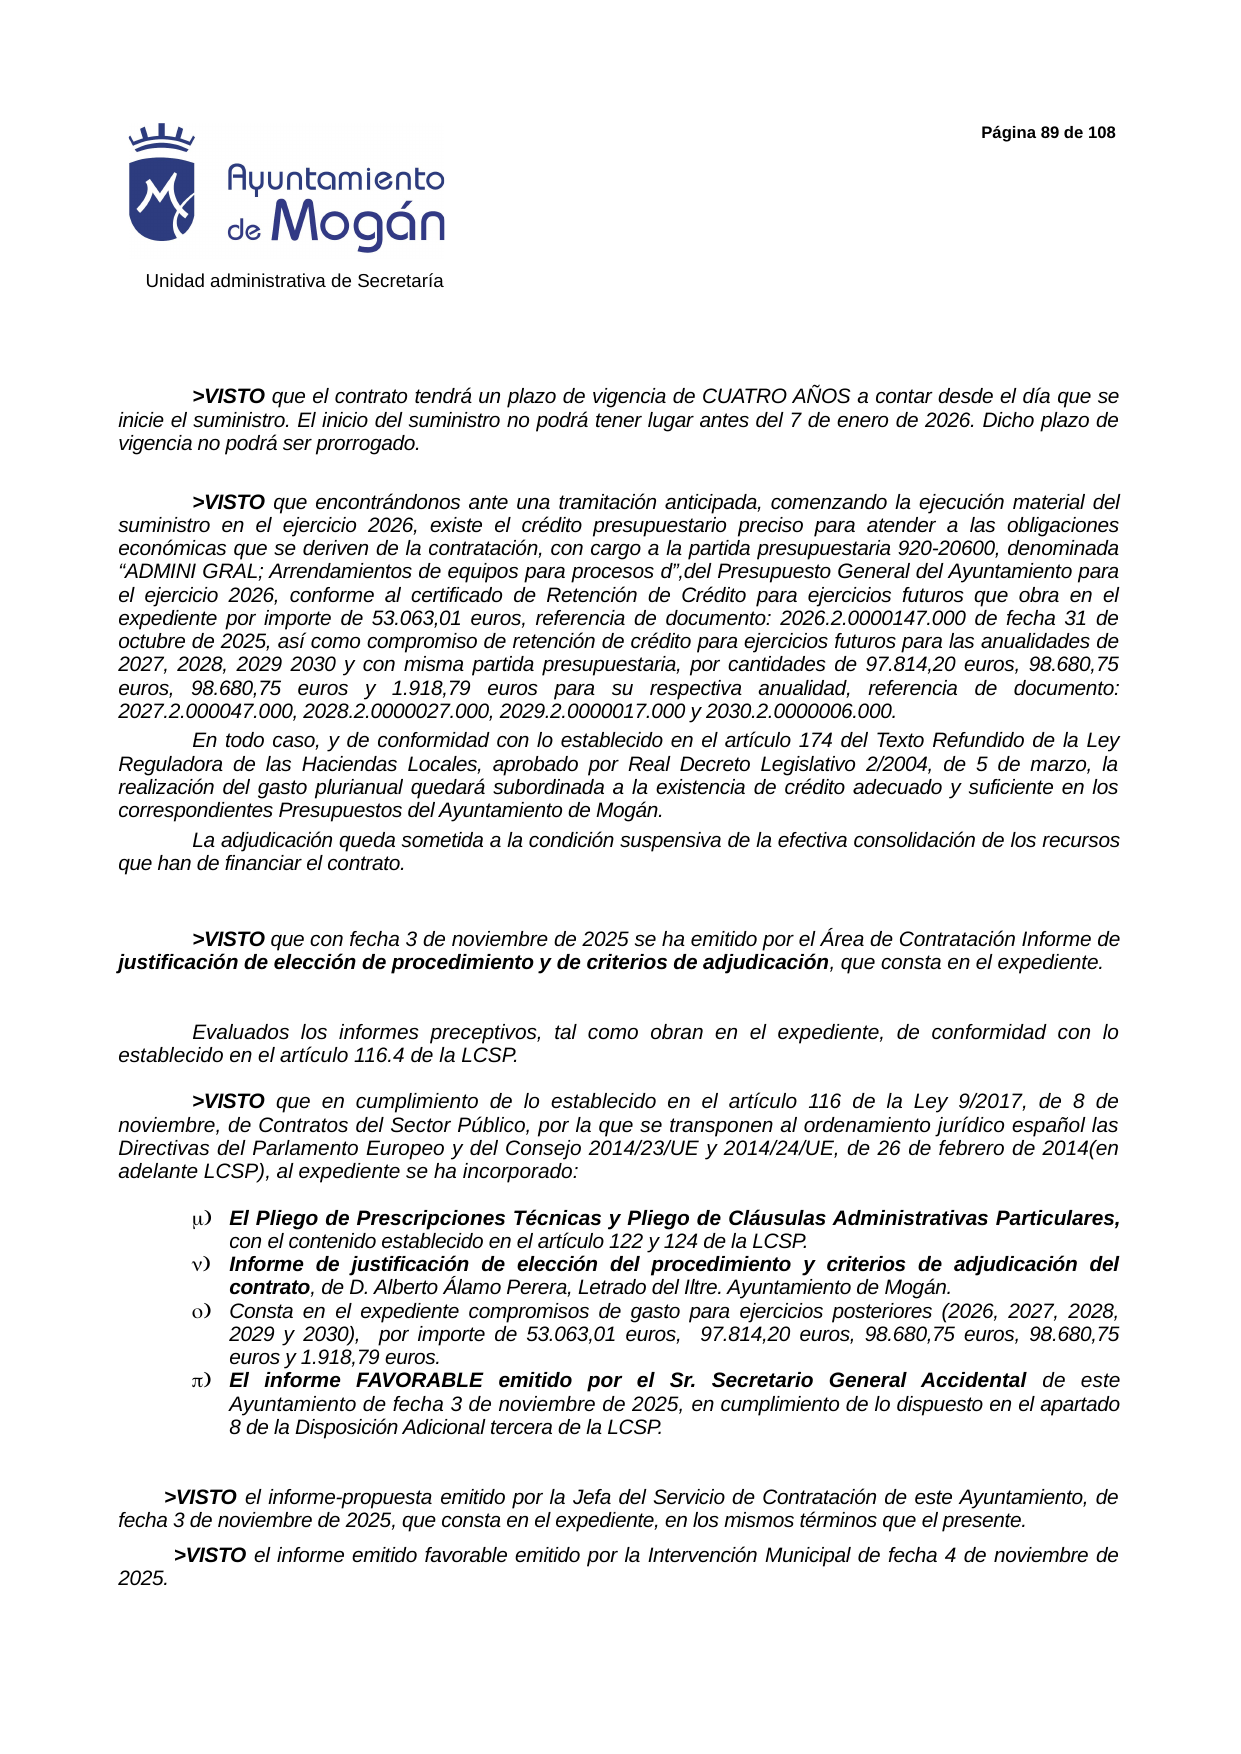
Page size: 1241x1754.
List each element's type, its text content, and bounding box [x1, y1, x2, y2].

text Evaluados los informes preceptivos, tal como obran en el expediente, de conformidad con lo establecido en el artículo 116.4 de la LCSP. [118, 1020, 1122, 1067]
text >VISTO que en cumplimiento de lo establecido en el artículo 116 de la Ley 9/2017, de 8 de noviembre, de Contratos del Sector Público, por la que se transponen al ordenamiento jurídico español las Directivas del Parlamento Europeo y del Consejo 2014/23/UE y 2014/24/UE, de 26 de febrero de 2014(en adelante LCSP), al expediente se ha incorporado: [118, 1090, 1122, 1183]
list El informe FAVORABLE emitido por el Sr. Secretario General Accidental de este Ayuntamiento de fecha 3 de noviembre de 2025, en cumplimiento de lo dispuesto en el apartado 8 de la Disposición Adicional tercera de la LCSP. [192, 1369, 1122, 1439]
text >VISTO el informe-propuesta emitido por la Jefa del Servicio de Contratación de este Ayuntamiento, de fecha 3 de noviembre de 2025, que consta en el expediente, en los mismos términos que el presente. [118, 1485, 1122, 1532]
list Consta en el expediente compromisos de gasto para ejercicios posteriores (2026, 2027, 2028, 2029 y 2030), por importe de 53.063,01 euros, 97.814,20 euros, 98.680,75 euros, 98.680,75 euros y 1.918,79 euros. [192, 1299, 1122, 1369]
text En todo caso, y de conformidad con lo establecido en el artículo 174 del Texto Refundido de la Ley Reguladora de las Haciendas Locales, aprobado por Real Decreto Legislativo 2/2004, de 5 de marzo, la realización del gasto plurianual quedará subordinada a la existencia de crédito adecuado y suficiente en los correspondientes Presupuestos del Ayuntamiento de Mogán. [118, 729, 1122, 822]
text >VISTO que el contrato tendrá un plazo de vigencia de CUATRO AÑOS a contar desde el día que se inicie el suministro. El inicio del suministro no podrá tener lugar antes del 7 de enero de 2026. Dicho plazo de vigencia no podrá ser prorrogado. [118, 385, 1122, 455]
picture [128, 123, 445, 259]
list Informe de justificación de elección del procedimiento y criterios de adjudicación del contrato, de D. Alberto Álamo Perera, Letrado del Iltre. Ayuntamiento de Mogán. [192, 1253, 1122, 1299]
text >VISTO que encontrándonos ante una tramitación anticipada, comenzando la ejecución material del suministro en el ejercicio 2026, existe el crédito presupuestario preciso para atender a las obligaciones económicas que se deriven de la contratación, con cargo a la partida presupuestaria 920-20600, denominada “ADMINI GRAL; Arrendamientos de equipos para procesos d”,del Presupuesto General del Ayuntamiento para el ejercicio 2026, conforme al certificado de Retención de Crédito para ejercicios futuros que obra en el expediente por importe de 53.063,01 euros, referencia de documento: 2026.2.0000147.000 de fecha 31 de octubre de 2025, así como compromiso de retención de crédito para ejercicios futuros para las anualidades de 2027, 2028, 2029 2030 y con misma partida presupuestaria, por cantidades de 97.814,20 euros, 98.680,75 euros, 98.680,75 euros y 1.918,79 euros para su respectiva anualidad, referencia de documento: 2027.2.000047.000, 2028.2.0000027.000, 2029.2.0000017.000 y 2030.2.0000006.000. [118, 490, 1122, 723]
text >VISTO el informe emitido favorable emitido por la Intervención Municipal de fecha 4 de noviembre de 2025. [118, 1543, 1122, 1590]
text >VISTO que con fecha 3 de noviembre de 2025 se ha emitido por el Área de Contratación Informe de justificación de elección de procedimiento y de criterios de adjudicación, que consta en el expediente. [118, 927, 1122, 974]
list El Pliego de Prescripciones Técnicas y Pliego de Cláusulas Administrativas Particulares, con el contenido establecido en el artículo 122 y 124 de la LCSP. [192, 1206, 1122, 1253]
text La adjudicación queda sometida a la condición suspensiva de la efectiva consolidación de los recursos que han de financiar el contrato. [118, 828, 1122, 874]
